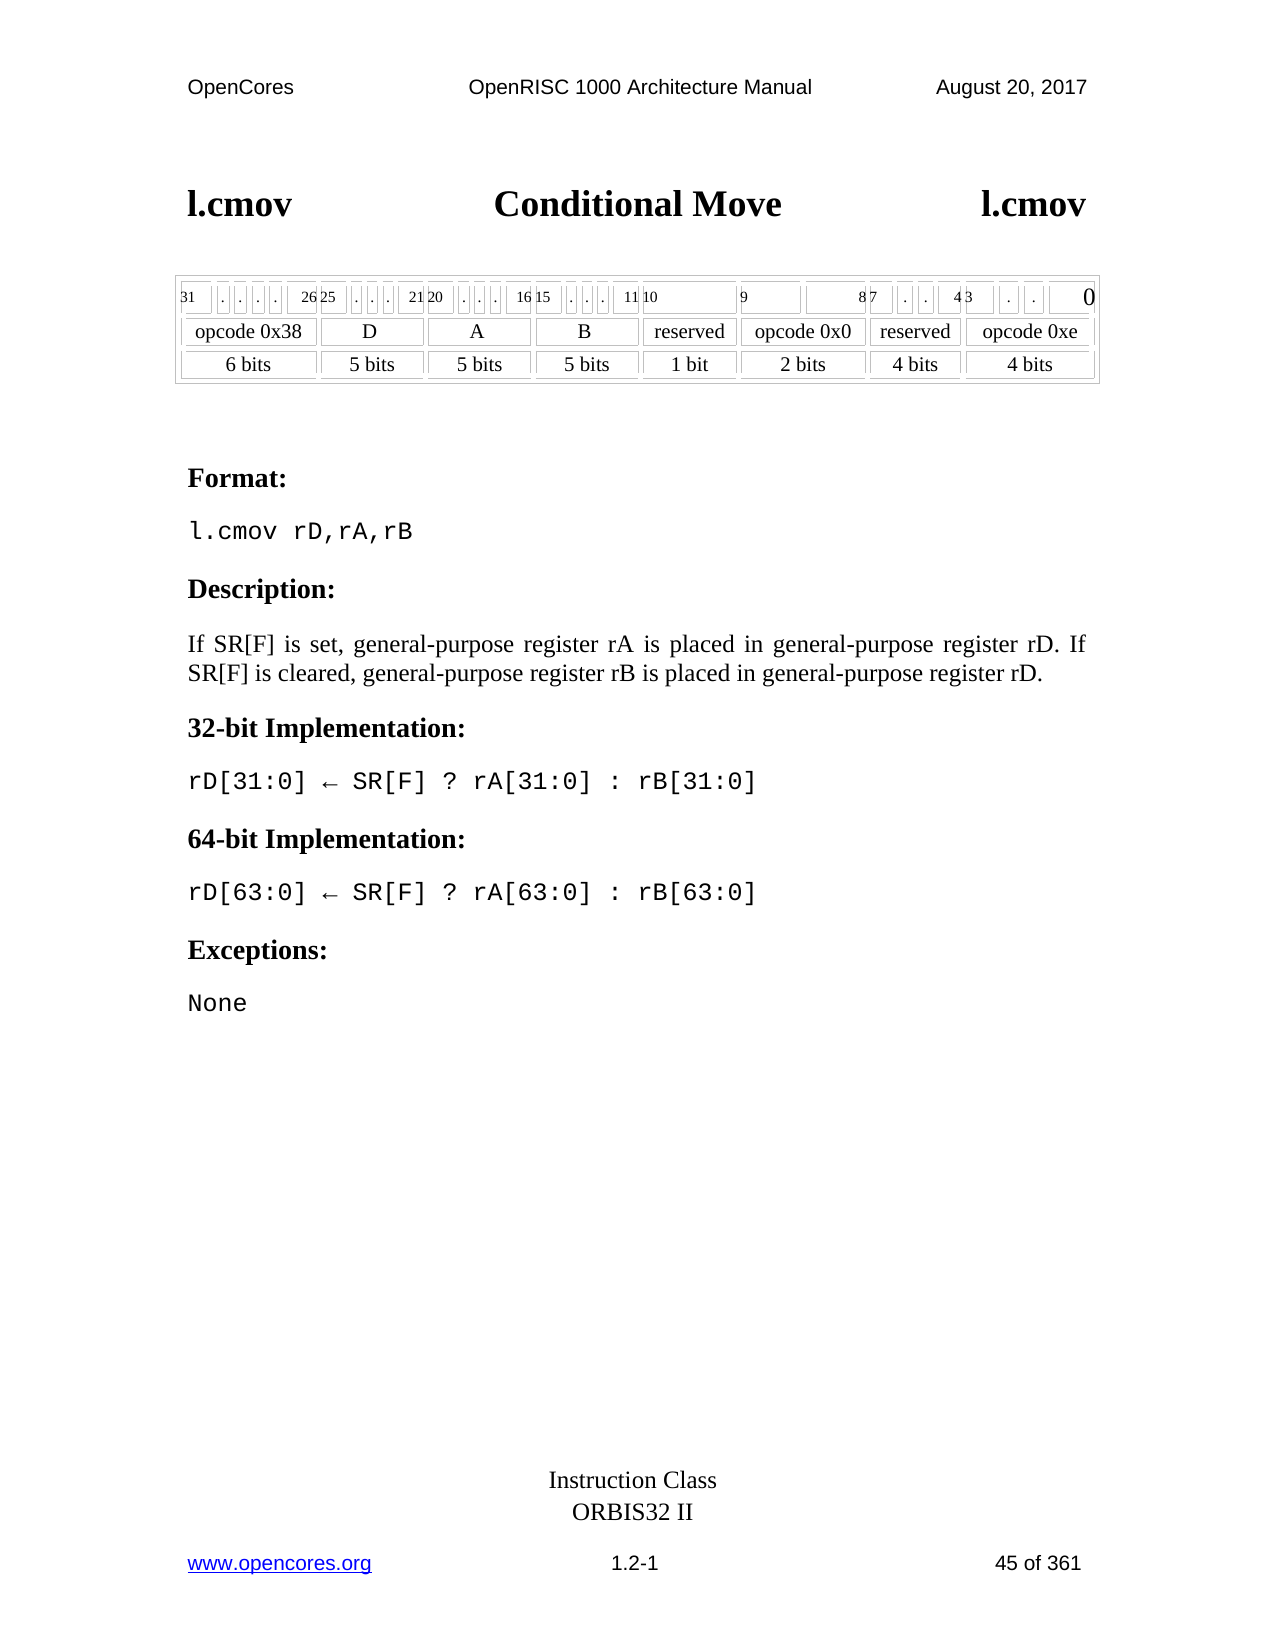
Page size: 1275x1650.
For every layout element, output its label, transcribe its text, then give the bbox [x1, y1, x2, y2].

text None [187, 990, 1087, 1019]
text Format: [187, 461, 1087, 493]
text rD[63:0] ← SR[F] ? rA[63:0] : rB[63:0] [187, 880, 1087, 908]
text Exceptions: [187, 933, 1087, 965]
text 64-bit Implementation: [187, 822, 1087, 855]
text If SR[F] is set, general-purpose register rA is placed in general-purpose register rD. If SR[F] is cleared, general-purpose register rB is placed in general-purpose register rD. [187, 629, 1087, 687]
text 32-bit Implementation: [187, 712, 1087, 744]
text rD[31:0] ← SR[F] ? rA[31:0] : rB[31:0] [187, 769, 1087, 797]
text l.cmov rD,rA,rB [187, 518, 1087, 547]
text Description: [187, 572, 1087, 604]
